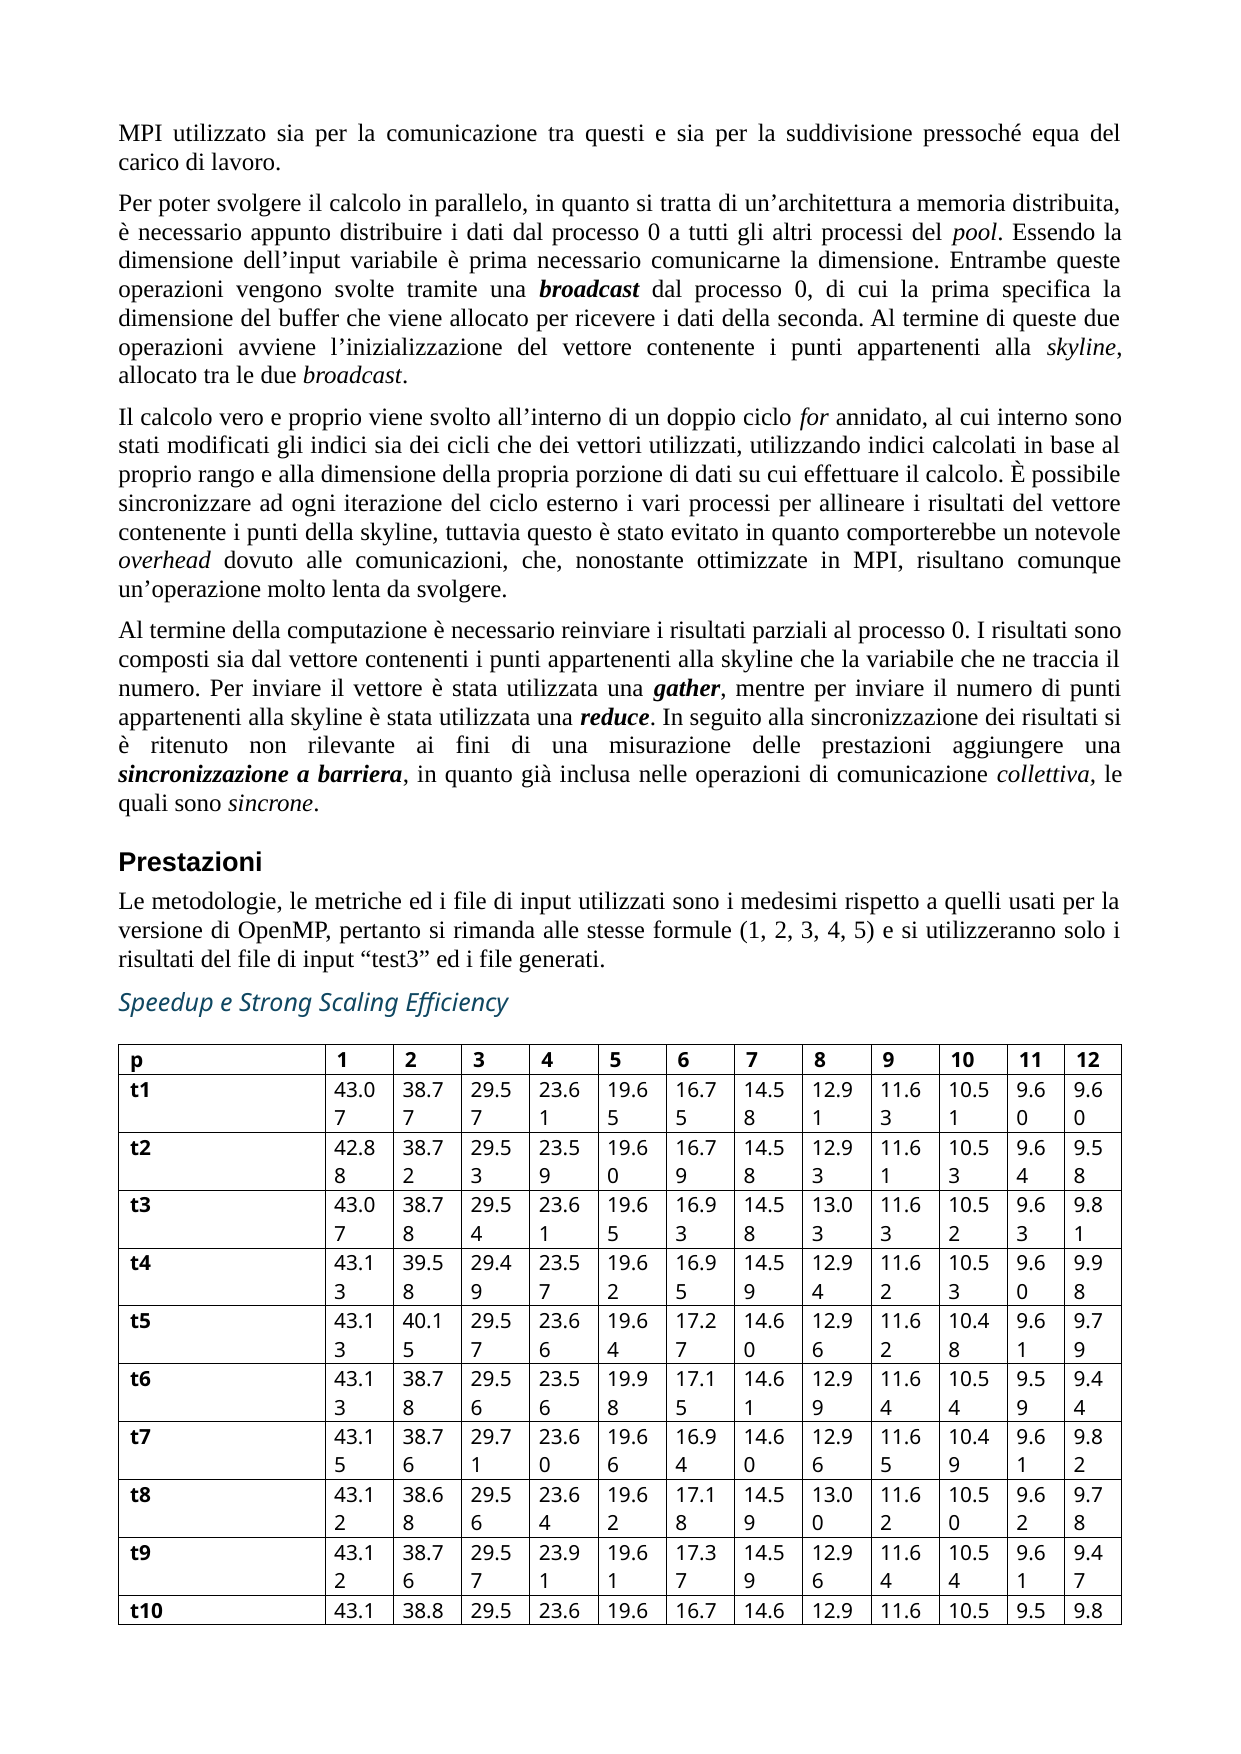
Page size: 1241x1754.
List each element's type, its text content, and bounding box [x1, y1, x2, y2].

table_cell 43.12 [326, 1480, 393, 1537]
table_cell 9.60 [1008, 1075, 1064, 1132]
table_header 11 [1008, 1045, 1064, 1074]
table_cell t9 [119, 1538, 325, 1595]
table_cell 23.60 [530, 1422, 598, 1479]
table_header 6 [667, 1045, 734, 1074]
table_cell t10 [119, 1596, 325, 1624]
table_cell 29.71 [462, 1422, 529, 1479]
table_cell 23.64 [530, 1480, 598, 1537]
table_cell t4 [119, 1249, 325, 1305]
table_cell 16.93 [667, 1191, 734, 1247]
table_cell 14.61 [735, 1364, 802, 1421]
table_cell 38.78 [394, 1191, 461, 1247]
table_cell 19.66 [599, 1422, 666, 1479]
table_cell 19.6 [599, 1596, 666, 1624]
table_cell 12.96 [803, 1306, 871, 1363]
table_header 10 [940, 1045, 1007, 1074]
table_cell 12.96 [803, 1538, 871, 1595]
table_cell 43.1 [326, 1596, 393, 1624]
table_cell 43.07 [326, 1191, 393, 1247]
table_cell 10.49 [940, 1422, 1007, 1479]
table_cell 19.65 [599, 1191, 666, 1247]
table_header 4 [530, 1045, 598, 1074]
table_header 5 [599, 1045, 666, 1074]
table_cell 9.60 [1008, 1249, 1064, 1305]
table_cell 9.44 [1065, 1364, 1121, 1421]
table_cell 12.93 [803, 1133, 871, 1189]
text Per poter svolgere il calcolo in parallelo, in quanto si tratta di un’architettura a memoria distribuita, è necessario appunto distribuire i dati dal processo 0 a tutti gli altri processi del pool. Essendo la dimensione dell’input variabile è prima necessario comunicarne la dimensione. Entrambe queste operazioni vengono svolte tramite una broadcast dal processo 0, di cui la prima specifica la dimensione del buffer che viene allocato per ricevere i dati della seconda. Al termine di queste due operazioni avviene l’inizializzazione del vettore contenente i punti appartenenti alla skyline, allocato tra le due broadcast. [118, 188, 1122, 389]
table_cell t3 [119, 1191, 325, 1247]
table_cell 11.63 [872, 1191, 939, 1247]
table_cell 38.68 [394, 1480, 461, 1537]
table_cell 13.03 [803, 1191, 871, 1247]
table_cell 23.6 [530, 1596, 598, 1624]
table_cell 19.62 [599, 1480, 666, 1537]
table_cell 14.6 [735, 1596, 802, 1624]
table_cell 38.72 [394, 1133, 461, 1189]
table_cell 11.6 [872, 1596, 939, 1624]
table_cell 16.75 [667, 1075, 734, 1132]
table_cell 40.15 [394, 1306, 461, 1363]
table_cell t2 [119, 1133, 325, 1189]
table_cell 9.61 [1008, 1422, 1064, 1479]
table_cell 12.99 [803, 1364, 871, 1421]
table_cell 10.52 [940, 1191, 1007, 1247]
table_cell 14.59 [735, 1249, 802, 1305]
table_cell 11.62 [872, 1249, 939, 1305]
table_cell 12.9 [803, 1596, 871, 1624]
table_cell 29.56 [462, 1364, 529, 1421]
table_cell 38.77 [394, 1075, 461, 1132]
table_cell 38.78 [394, 1364, 461, 1421]
table_cell 9.8 [1065, 1596, 1121, 1624]
table_cell 23.66 [530, 1306, 598, 1363]
table_cell 10.54 [940, 1364, 1007, 1421]
table_cell 19.65 [599, 1075, 666, 1132]
table_cell 23.91 [530, 1538, 598, 1595]
table_cell 11.62 [872, 1306, 939, 1363]
table_cell 14.59 [735, 1480, 802, 1537]
table_cell 19.61 [599, 1538, 666, 1595]
table_cell 29.56 [462, 1480, 529, 1537]
table_cell 29.54 [462, 1191, 529, 1247]
table_header 7 [735, 1045, 802, 1074]
table_cell 42.88 [326, 1133, 393, 1189]
table_cell 14.60 [735, 1422, 802, 1479]
table_cell 9.62 [1008, 1480, 1064, 1537]
table_cell 29.57 [462, 1075, 529, 1132]
table_cell 43.13 [326, 1364, 393, 1421]
table_cell t1 [119, 1075, 325, 1132]
table_cell 9.5 [1008, 1596, 1064, 1624]
table_cell 16.79 [667, 1133, 734, 1189]
table_cell 14.60 [735, 1306, 802, 1363]
table_cell 16.95 [667, 1249, 734, 1305]
table_cell 14.58 [735, 1133, 802, 1189]
table_cell 9.61 [1008, 1538, 1064, 1595]
table_cell 10.53 [940, 1133, 1007, 1189]
text Le metodologie, le metriche ed i file di input utilizzati sono i medesimi rispetto a quelli usati per la versione di OpenMP, pertanto si rimanda alle stesse formule (1, 2, 3, 4, 5) e si utilizzeranno solo i risultati del file di input “test3” ed i file generati. [118, 886, 1122, 973]
table_cell 9.60 [1065, 1075, 1121, 1132]
table_cell 10.51 [940, 1075, 1007, 1132]
table_cell 11.61 [872, 1133, 939, 1189]
text Al termine della computazione è necessario reinviare i risultati parziali al processo 0. I risultati sono composti sia dal vettore contenenti i punti appartenenti alla skyline che la variabile che ne traccia il numero. Per inviare il vettore è stata utilizzata una gather, mentre per inviare il numero di punti appartenenti alla skyline è stata utilizzata una reduce. In seguito alla sincronizzazione dei risultati si è ritenuto non rilevante ai fini di una misurazione delle prestazioni aggiungere una sincronizzazione a barriera, in quanto già inclusa nelle operazioni di comunicazione collettiva, le quali sono sincrone. [118, 616, 1122, 817]
table_cell 29.49 [462, 1249, 529, 1305]
table_cell 38.76 [394, 1422, 461, 1479]
table_header 1 [326, 1045, 393, 1074]
table_cell 9.98 [1065, 1249, 1121, 1305]
table_cell 23.61 [530, 1075, 598, 1132]
text Il calcolo vero e proprio viene svolto all’interno di un doppio ciclo for annidato, al cui interno sono stati modificati gli indici sia dei cicli che dei vettori utilizzati, utilizzando indici calcolati in base al proprio rango e alla dimensione della propria porzione di dati su cui effettuare il calcolo. È possibile sincronizzare ad ogni iterazione del ciclo esterno i vari processi per allineare i risultati del vettore contenente i punti della skyline, tuttavia questo è stato evitato in quanto comporterebbe un notevole overhead dovuto alle comunicazioni, che, nonostante ottimizzate in MPI, risultano comunque un’operazione molto lenta da svolgere. [118, 402, 1122, 603]
table_cell 29.5 [462, 1596, 529, 1624]
table_cell 9.78 [1065, 1480, 1121, 1537]
subtitle Prestazioni [118, 846, 1122, 877]
table_cell 12.96 [803, 1422, 871, 1479]
table_cell 9.81 [1065, 1191, 1121, 1247]
table_cell 29.57 [462, 1306, 529, 1363]
table_cell 12.91 [803, 1075, 871, 1132]
table_cell 14.59 [735, 1538, 802, 1595]
table_cell 9.82 [1065, 1422, 1121, 1479]
table_cell 14.58 [735, 1191, 802, 1247]
table_header 8 [803, 1045, 871, 1074]
table_cell 12.94 [803, 1249, 871, 1305]
table_cell 19.98 [599, 1364, 666, 1421]
table_cell 17.27 [667, 1306, 734, 1363]
table_cell 43.12 [326, 1538, 393, 1595]
table_cell 17.18 [667, 1480, 734, 1537]
table_cell 10.50 [940, 1480, 1007, 1537]
table_cell 17.15 [667, 1364, 734, 1421]
table_cell 9.63 [1008, 1191, 1064, 1247]
table_cell 9.58 [1065, 1133, 1121, 1189]
table_cell 9.79 [1065, 1306, 1121, 1363]
table_cell 43.15 [326, 1422, 393, 1479]
table_cell 9.59 [1008, 1364, 1064, 1421]
table_cell 38.8 [394, 1596, 461, 1624]
table_cell 23.59 [530, 1133, 598, 1189]
table_cell 16.94 [667, 1422, 734, 1479]
table_cell 43.07 [326, 1075, 393, 1132]
table_cell 11.65 [872, 1422, 939, 1479]
table_cell 10.53 [940, 1249, 1007, 1305]
table_header 2 [394, 1045, 461, 1074]
table_cell 13.00 [803, 1480, 871, 1537]
table_cell 9.61 [1008, 1306, 1064, 1363]
table_cell t5 [119, 1306, 325, 1363]
table_cell t7 [119, 1422, 325, 1479]
table_cell 11.63 [872, 1075, 939, 1132]
table_cell 10.54 [940, 1538, 1007, 1595]
subtitle Speedup e Strong Scaling Efficiency [118, 985, 1122, 1019]
table_cell 11.64 [872, 1538, 939, 1595]
table_cell 29.57 [462, 1538, 529, 1595]
table_cell 43.13 [326, 1249, 393, 1305]
table_cell t6 [119, 1364, 325, 1421]
table_cell 14.58 [735, 1075, 802, 1132]
table_cell 23.56 [530, 1364, 598, 1421]
table_cell 11.64 [872, 1364, 939, 1421]
table_cell 9.64 [1008, 1133, 1064, 1189]
table_cell 19.64 [599, 1306, 666, 1363]
table_cell 11.62 [872, 1480, 939, 1537]
table_cell 17.37 [667, 1538, 734, 1595]
table_cell 43.13 [326, 1306, 393, 1363]
table_header 3 [462, 1045, 529, 1074]
table_cell 10.5 [940, 1596, 1007, 1624]
table_cell 16.7 [667, 1596, 734, 1624]
table_cell 23.61 [530, 1191, 598, 1247]
table_cell 19.62 [599, 1249, 666, 1305]
table_cell 38.76 [394, 1538, 461, 1595]
table_header 12 [1065, 1045, 1121, 1074]
table_cell 29.53 [462, 1133, 529, 1189]
table_header p [119, 1045, 325, 1074]
table_header 9 [872, 1045, 939, 1074]
table_cell 19.60 [599, 1133, 666, 1189]
table_cell 39.58 [394, 1249, 461, 1305]
table_cell 9.47 [1065, 1538, 1121, 1595]
table_cell 23.57 [530, 1249, 598, 1305]
table_cell t8 [119, 1480, 325, 1537]
text MPI utilizzato sia per la comunicazione tra questi e sia per la suddivisione pressoché equa del carico di lavoro. [118, 118, 1122, 176]
table_cell 10.48 [940, 1306, 1007, 1363]
